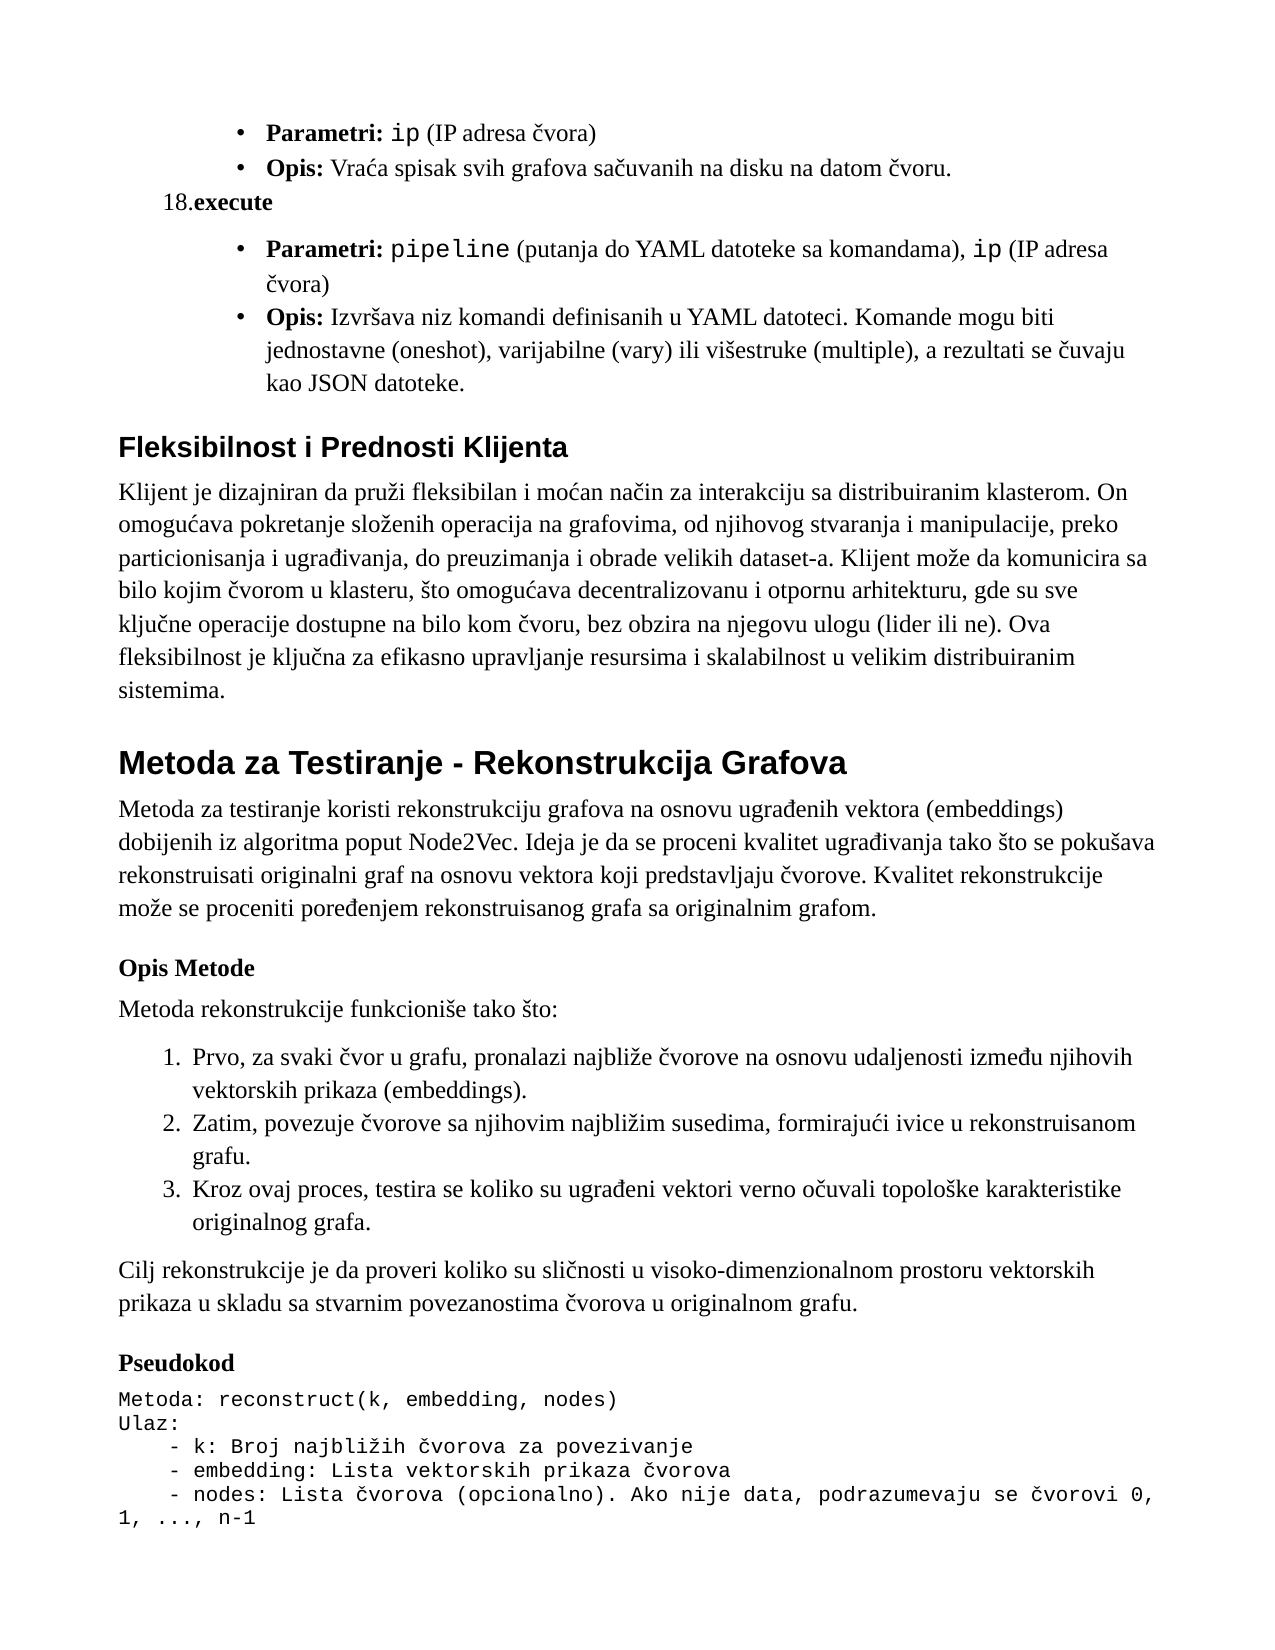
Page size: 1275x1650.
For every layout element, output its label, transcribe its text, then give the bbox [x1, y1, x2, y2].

list Parametri: pipeline (putanja do YAML datoteke sa komandama), ip (IP adresa čvora) [236, 234, 1157, 298]
list Parametri: ip (IP adresa čvora) [236, 118, 1157, 149]
subtitle Fleksibilnost i Prednosti Klijenta [118, 431, 1157, 464]
subtitle Metoda za Testiranje - Rekonstrukcija Grafova [118, 743, 1157, 782]
list Opis: Vraća spisak svih grafova sačuvanih na disku na datom čvoru. [236, 153, 1157, 182]
text Metoda: reconstruct(k, embedding, nodes) [118, 1389, 1157, 1413]
text - k: Broj najbližih čvorova za povezivanje [118, 1436, 1157, 1460]
list Kroz ovaj proces, testira se koliko su ugrađeni vektori verno očuvali topološke karakteristike originalnog grafa. [162, 1174, 1157, 1236]
text Ulaz: [118, 1413, 1157, 1436]
text Cilj rekonstrukcije je da proveri koliko su sličnosti u visoko-dimenzionalnom prostoru vektorskih prikaza u skladu sa stvarnim povezanostima čvorova u originalnom grafu. [118, 1255, 1157, 1317]
subtitle Pseudokod [118, 1348, 1157, 1377]
subtitle Opis Metode [118, 953, 1157, 982]
list Prvo, za svaki čvor u grafu, pronalazi najbliže čvorove na osnovu udaljenosti između njihovih vektorskih prikaza (embeddings). [162, 1042, 1157, 1104]
list execute [162, 187, 1157, 215]
text Metoda za testiranje koristi rekonstrukciju grafova na osnovu ugrađenih vektora (embeddings) dobijenih iz algoritma poput Node2Vec. Ideja je da se proceni kvalitet ugrađivanja tako što se pokušava rekonstruisati originalni graf na osnovu vektora koji predstavljaju čvorove. Kvalitet rekonstrukcije može se proceniti poređenjem rekonstruisanog grafa sa originalnim grafom. [118, 794, 1157, 922]
text - nodes: Lista čvorova (opcionalno). Ako nije data, podrazumevaju se čvorovi 0, 1, ..., n-1 [118, 1484, 1157, 1531]
text Metoda rekonstrukcije funkcioniše tako što: [118, 994, 1157, 1023]
text Klijent je dizajniran da pruži fleksibilan i moćan način za interakciju sa distribuiranim klasterom. On omogućava pokretanje složenih operacija na grafovima, od njihovog stvaranja i manipulacije, preko particionisanja i ugrađivanja, do preuzimanja i obrade velikih dataset-a. Klijent može da komunicira sa bilo kojim čvorom u klasteru, što omogućava decentralizovanu i otpornu arhitekturu, gde su sve ključne operacije dostupne na bilo kom čvoru, bez obzira na njegovu ulogu (lider ili ne). Ova fleksibilnost je ključna za efikasno upravljanje resursima i skalabilnost u velikim distribuiranim sistemima. [118, 477, 1157, 703]
list Opis: Izvršava niz komandi definisanih u YAML datoteci. Komande mogu biti jednostavne (oneshot), varijabilne (vary) ili višestruke (multiple), a rezultati se čuvaju kao JSON datoteke. [236, 302, 1157, 397]
text - embedding: Lista vektorskih prikaza čvorova [118, 1460, 1157, 1484]
list Zatim, povezuje čvorove sa njihovim najbližim susedima, formirajući ivice u rekonstruisanom grafu. [162, 1108, 1157, 1170]
